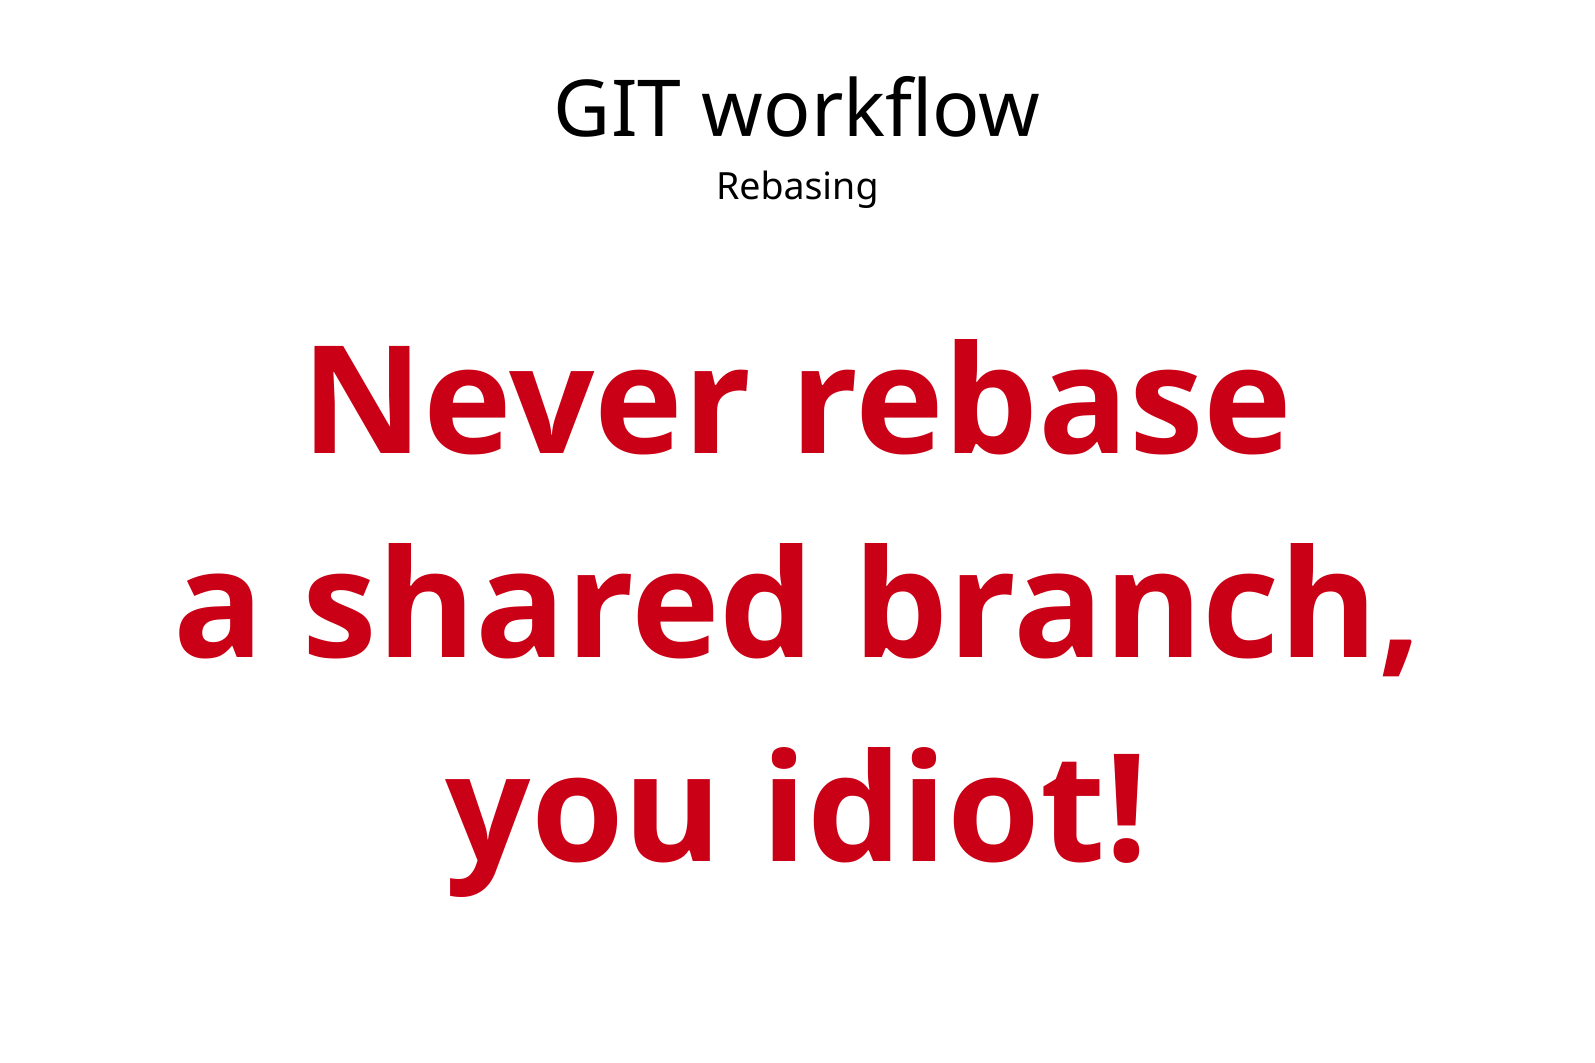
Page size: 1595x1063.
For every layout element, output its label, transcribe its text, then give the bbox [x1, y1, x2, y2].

subtitle Never rebase a shared branch, you idiot! [79, 248, 1515, 951]
title GIT workflow Rebasing [79, 42, 1515, 220]
